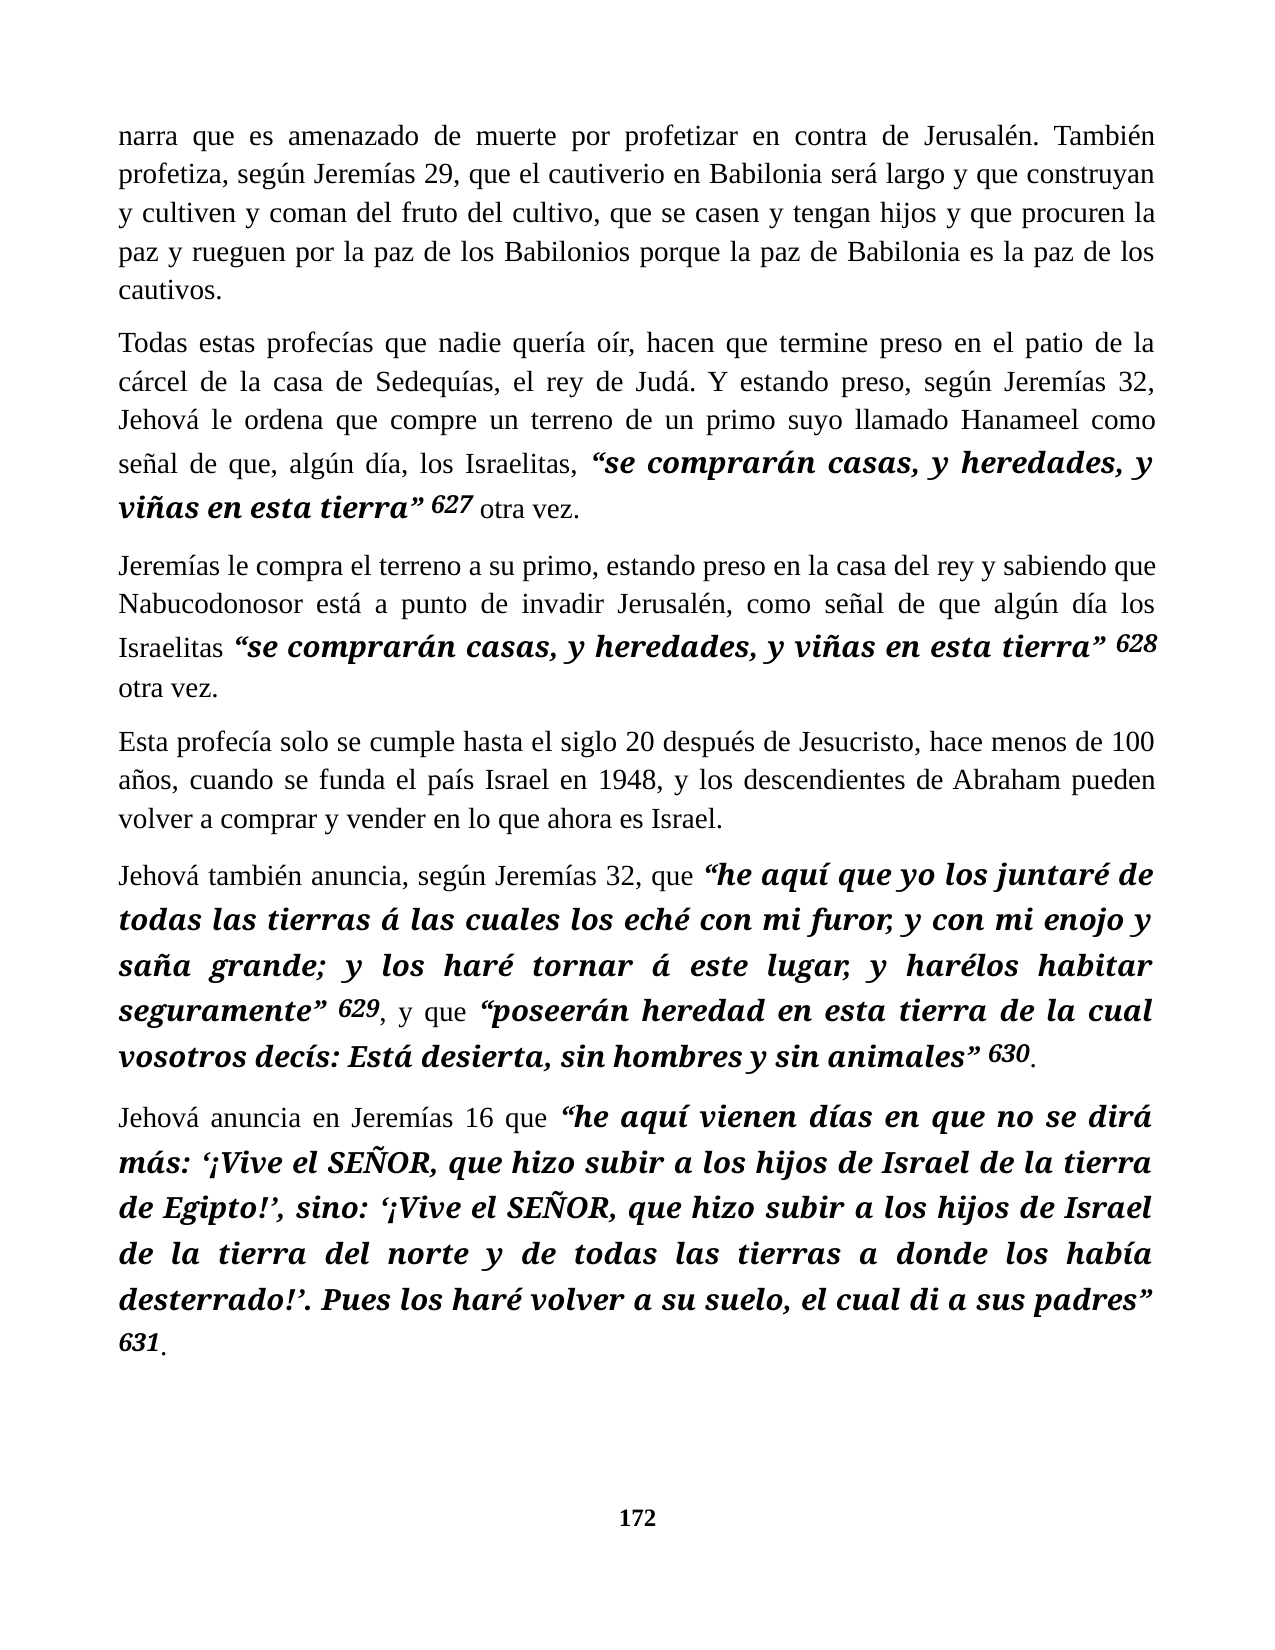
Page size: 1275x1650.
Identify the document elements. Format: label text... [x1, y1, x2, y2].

text narra que es amenazado de muerte por profetizar en contra de Jerusalén. También profetiza, según Jeremías 29, que el cautiverio en Babilonia será largo y que construyan y cultiven y coman del fruto del cultivo, que se casen y tengan hijos y que procuren la paz y rueguen por la paz de los Babilonios porque la paz de Babilonia es la paz de los cautivos. [118, 118, 1157, 306]
text Jehová también anuncia, según Jeremías 32, que “he aquí que yo los juntaré de todas las tierras á las cuales los eché con mi furor, y con mi enojo y saña grande; y los haré tornar á este lugar, y harélos habitar seguramente” , y que “poseerán heredad en esta tierra de la cual vosotros decís: Está desierta, sin hombres y sin animales” . [118, 854, 1157, 1076]
text Jeremías le compra el terreno a su primo, estando preso en la casa del rey y sabiendo que Nabucodonosor está a punto de invadir Jerusalén, como señal de que algún día los Israelitas “se comprarán casas, y heredades, y viñas en esta tierra” otra vez. [118, 548, 1157, 704]
text Jehová anuncia en Jeremías 16 que “he aquí vienen días en que no se dirá más: ‘¡Vive el SEÑOR, que hizo subir a los hijos de Israel de la tierra de Egipto!’, sino: ‘¡Vive el SEÑOR, que hizo subir a los hijos de Israel de la tierra del norte y de todas las tierras a donde los había desterrado!’. Pues los haré volver a su suelo, el cual di a sus padres” . [118, 1097, 1157, 1364]
text Todas estas profecías que nadie quería oír, hacen que termine preso en el patio de la cárcel de la casa de Sedequías, el rey de Judá. Y estando preso, según Jeremías 32, Jehová le ordena que compre un terreno de un primo suyo llamado Hanameel como señal de que, algún día, los Israelitas, “se comprarán casas, y heredades, y viñas en esta tierra” otra vez. [118, 325, 1157, 527]
text Esta profecía solo se cumple hasta el siglo 20 después de Jesucristo, hace menos de 100 años, cuando se funda el país Israel en 1948, y los descendientes de Abraham pueden volver a comprar y vender en lo que ahora es Israel. [118, 724, 1157, 834]
